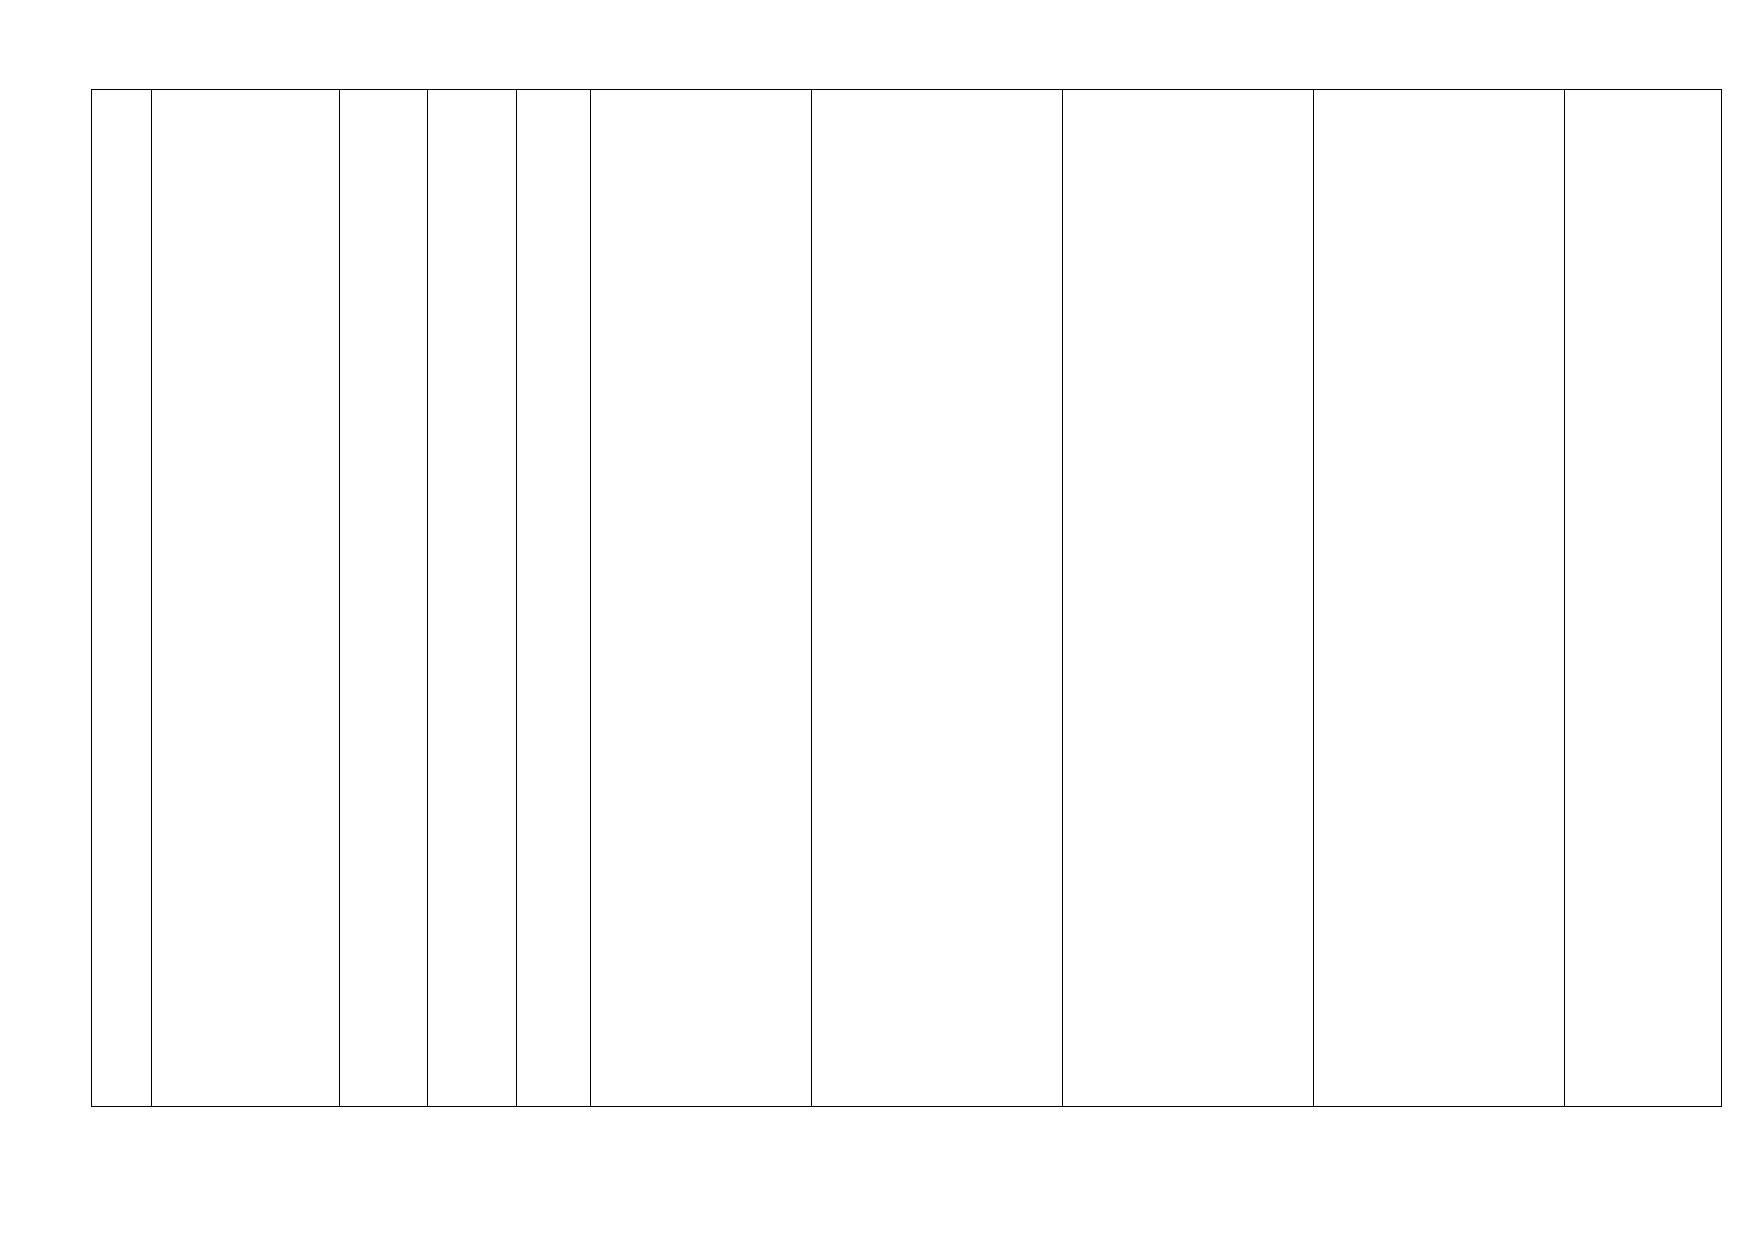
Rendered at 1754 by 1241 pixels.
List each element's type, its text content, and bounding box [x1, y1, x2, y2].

table_cell § 48; выполнить задания после параграфа. [1565, 90, 1721, 1106]
table_cell Формирование умений: осущест­влять смысловое чтение и делать выводы; работать с текстом и картами; организовывать учебное сотрудничество и совместную деятельность с учителем и сверстника­ми; планировать последовательность и способ действий; владеть устной речью, строить монологическое контекстное высказывание; интерпретировать и обобщать информацию; при работе в паре или группе обмени­ваться с партнёром важной информацией, участвовать в обсуждении; использовать средства информационных технологий. Формирование познавательного интереса к изучению природы, населения и хозяйства различных регионов и стран Европы; формирование коммуникатив­ной компетентности в сотрудничестве со сверстниками; освоение правил поведения в группах. [1314, 90, 1564, 1106]
table_cell Путешествие по Европе. [152, 90, 339, 1106]
table_cell [340, 90, 427, 1106]
table_cell урок комплексного применения знаний и умений (урок закрепления) [517, 90, 590, 1106]
table_cell Наносить маршрут путешествия на контурную карту; находить на карте гео­графические объекты, встречающиеся на маршруте, и определять их географические координаты; сопоставлять карты: физическую, природных зон, политическую; характеризовать особенности рельефа, климата, раститель­ного и животного мира; читать климатическую диаграм­му; выявлять особенности природных зон на маршруте; подготавливать и обсуждать презентации о памятниках Всемирного природного и культурного наследия, о столи­цах государств Европы. [812, 90, 1062, 1106]
table_cell [428, 90, 516, 1106]
table_cell 85. [92, 90, 151, 1106]
table_cell Формирование знаний и представлений о Европе: природе, населении и хозяйстве её регионов и стран; овладение основными навыками нахождения, использования и презентации географической информа­ции. [1063, 90, 1313, 1106]
table_cell Правила работы с параграфа­ми-путешествиями; маршрут Исландия - Пиренейский полуостров; остров Исландия: особенности природы, населения и хозяйства; остров Великобритания. Маршрут Лиссабон-Мадрид: природа, население, хозяйство, Португалия и Испания -средиземноморские страны. Атлантическое побережье Европы: особенности природы, занятия населения, культурные ценности, крупные го­рода, уникальные природные и культурные ландшафты. Маршрут Амстердам -Стокгольм: Северное море, жи­вописная природа фьордов; Нидерланды, Норвегия, Шве­ция - страны особой культуры. [591, 90, 811, 1106]
